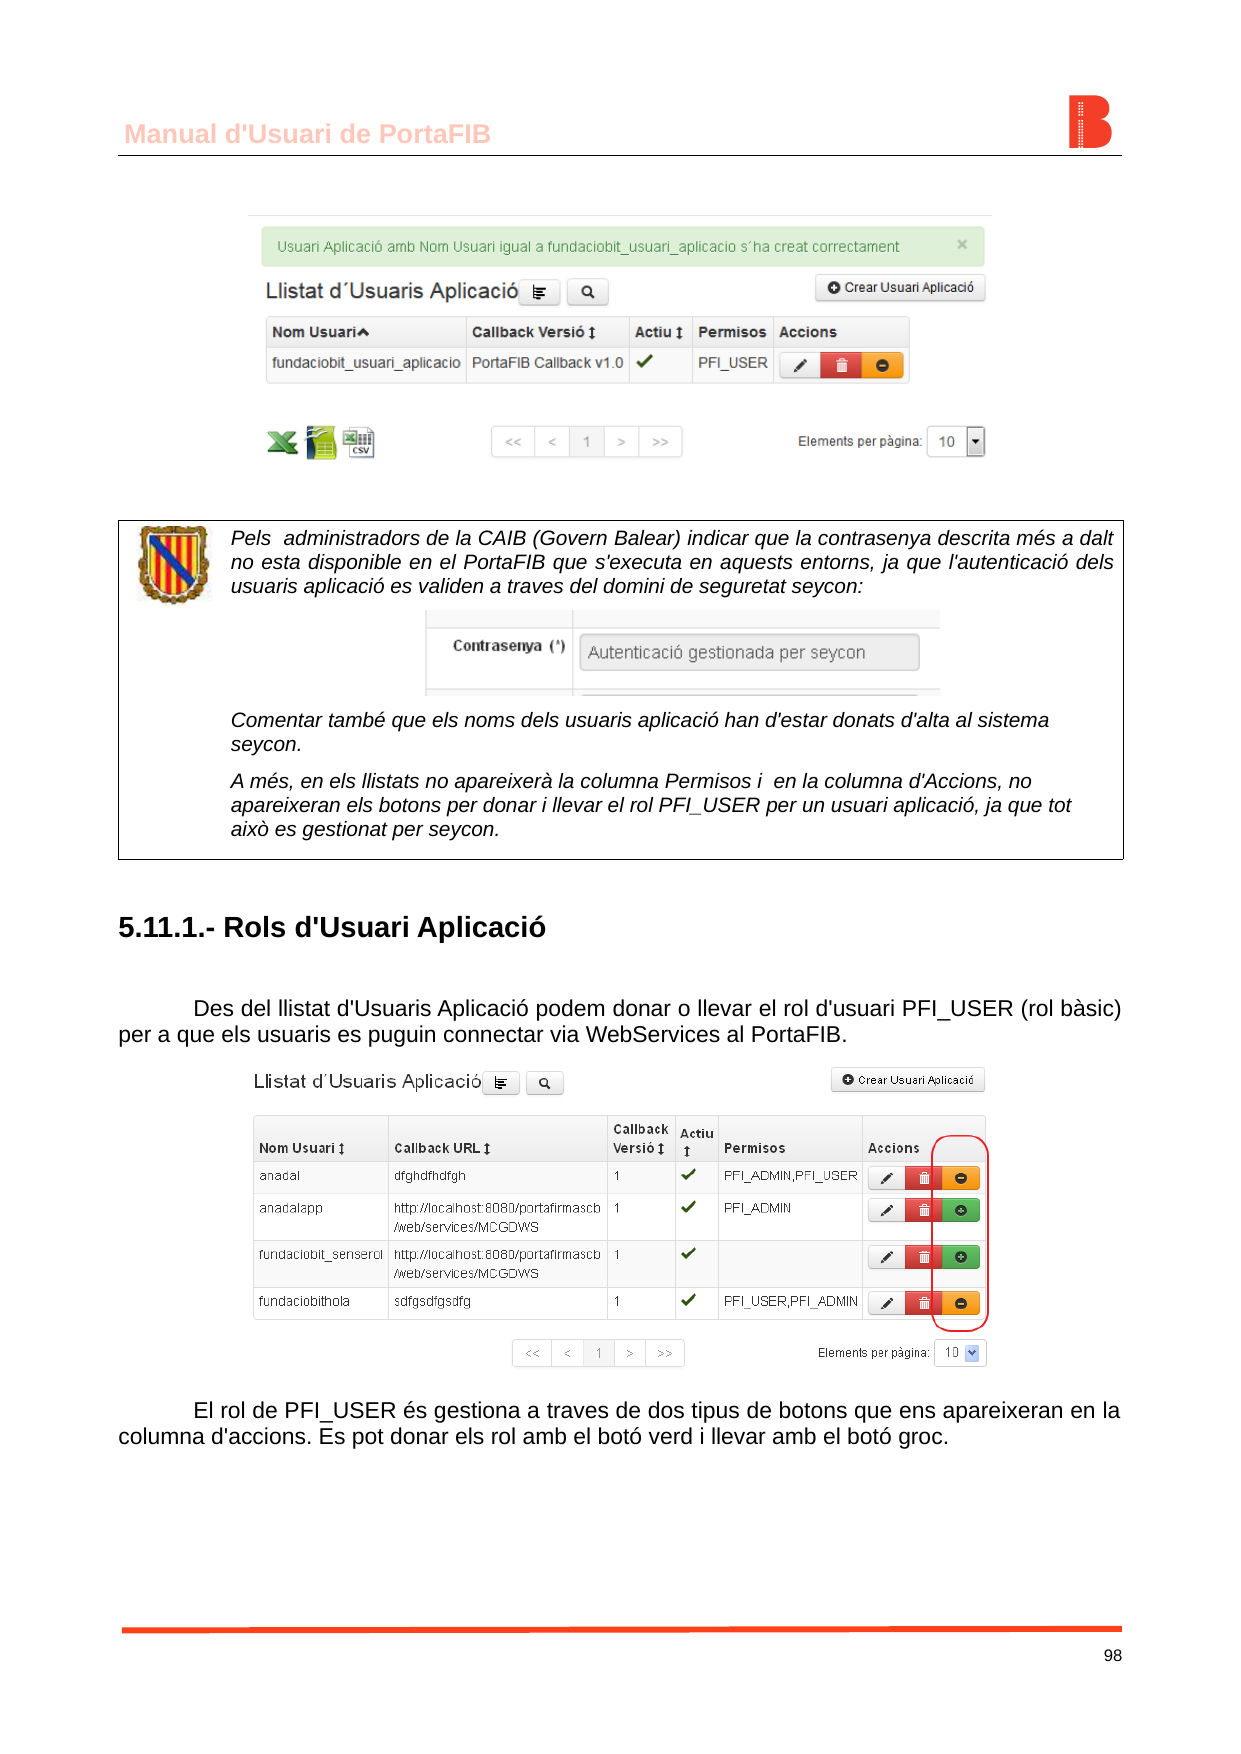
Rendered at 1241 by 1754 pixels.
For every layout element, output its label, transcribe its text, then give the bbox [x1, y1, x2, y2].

text El rol de PFI_USER és gestiona a traves de dos tipus de botons que ens apareixeran en la columna d'accions. Es pot donar els rol amb el botó verd i llevar amb el botó groc. [118, 1397, 1122, 1449]
picture [407, 610, 941, 696]
picture [1063, 94, 1117, 150]
subtitle Rols d'Usuari Aplicació [118, 910, 1122, 943]
table_header [119, 521, 225, 858]
table_header Pels administradors de la CAIB (Govern Balear) indicar que la contrasenya descrita més a dalt no esta disponible en el PortaFIB que s'executa en aquests entorns, ja que l'autenticació dels usuaris aplicació es validen a traves del domini de seguretat seycon: Comentar també que els noms dels usuaris aplicació han d'estar donats d'alta al sistema seycon. A més, en els llistats no apareixerà la columna Permisos i en la columna d'Accions, no apareixeran els botons per donar i llevar el rol PFI_USER per un usuari aplicació, ja que tot això es gestionat per seycon. [225, 521, 1123, 858]
text Des del llistat d'Usuaris Aplicació podem donar o llevar el rol d'usuari PFI_USER (rol bàsic) per a que els usuaris es puguin connectar via WebServices al PortaFIB. [118, 995, 1122, 1048]
picture [248, 215, 993, 469]
picture [134, 526, 214, 606]
picture [250, 1060, 991, 1385]
